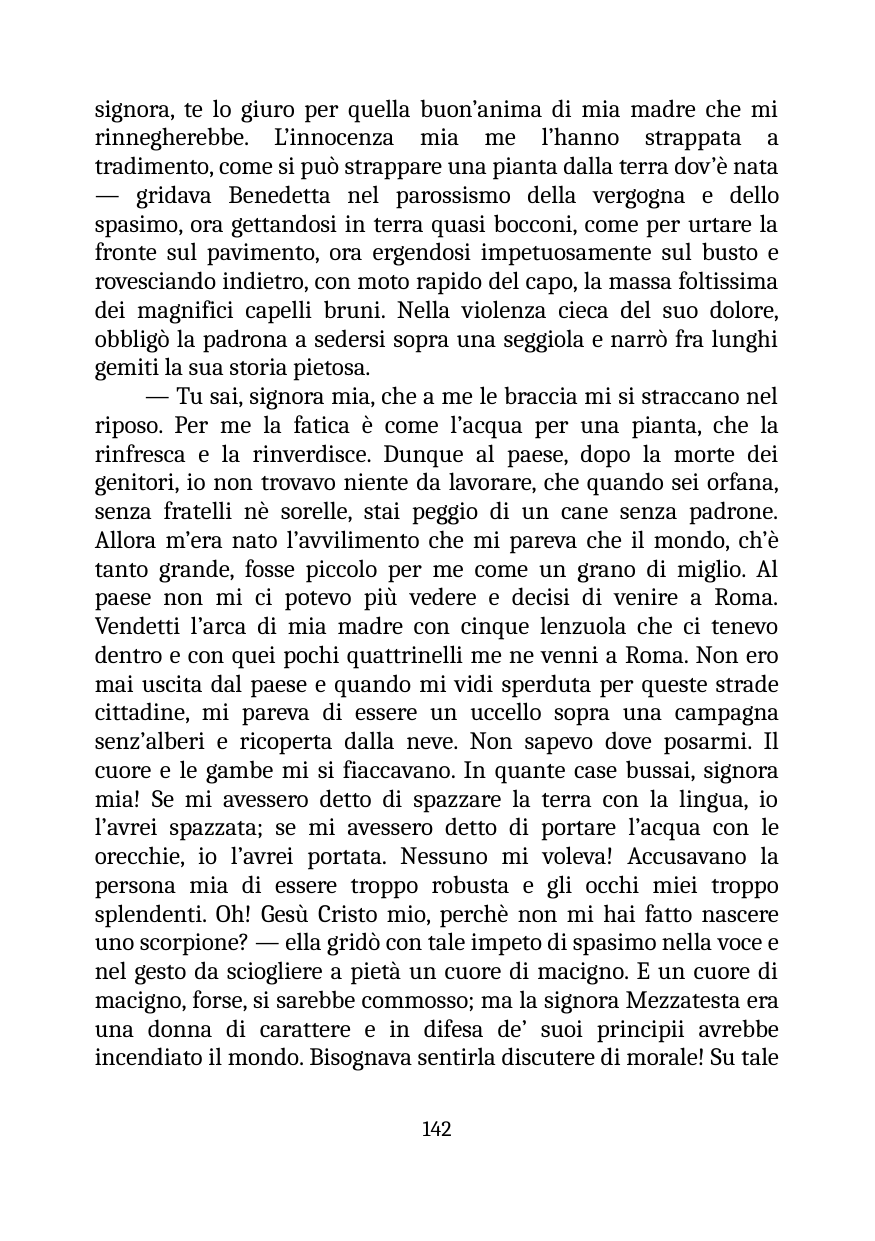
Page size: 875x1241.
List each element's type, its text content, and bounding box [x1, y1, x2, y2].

text signora, te lo giuro per quella buon’anima di mia madre che mi rinnegherebbe. L’innocenza mia me l’hanno strappata a tradimento, come si può strappare una pianta dalla terra dov’è nata — gridava Benedetta nel parossismo della vergogna e dello spasimo, ora gettandosi in terra quasi bocconi, come per urtare la fronte sul pavimento, ora ergendosi impetuosamente sul busto e rovesciando indietro, con moto rapido del capo, la massa foltissima dei magnifici capelli bruni. Nella violenza cieca del suo dolore, obbligò la padrona a sedersi sopra una seggiola e narrò fra lunghi gemiti la sua storia pietosa. [94, 94, 779, 382]
text — Tu sai, signora mia, che a me le braccia mi si straccano nel riposo. Per me la fatica è come l’acqua per una pianta, che la rinfresca e la rinverdisce. Dunque al paese, dopo la morte dei genitori, io non trovavo niente da lavorare, che quando sei orfana, senza fratelli nè sorelle, stai peggio di un cane senza padrone. Allora m’era nato l’avvilimento che mi pareva che il mondo, ch’è tanto grande, fosse piccolo per me come un grano di miglio. Al paese non mi ci potevo più vedere e decisi di venire a Roma. Vendetti l’arca di mia madre con cinque lenzuola che ci tenevo dentro e con quei pochi quattrinelli me ne venni a Roma. Non ero mai uscita dal paese e quando mi vidi sperduta per queste strade cittadine, mi pareva di essere un uccello sopra una campagna senz’alberi e ricoperta dalla neve. Non sapevo dove posarmi. Il cuore e le gambe mi si fiaccavano. In quante case bussai, signora mia! Se mi avessero detto di spazzare la terra con la lingua, io l’avrei spazzata; se mi avessero detto di portare l’acqua con le orecchie, io l’avrei portata. Nessuno mi voleva! Accusavano la persona mia di essere troppo robusta e gli occhi miei troppo splendenti. Oh! Gesù Cristo mio, perchè non mi hai fatto nascere uno scorpione? — ella gridò con tale impeto di spasimo nella voce e nel gesto da sciogliere a pietà un cuore di macigno. E un cuore di macigno, forse, si sarebbe commosso; ma la signora Mezzatesta era una donna di carattere e in difesa de’ suoi principii avrebbe incendiato il mondo. Bisognava sentirla discutere di morale! Su tale [94, 382, 779, 1072]
